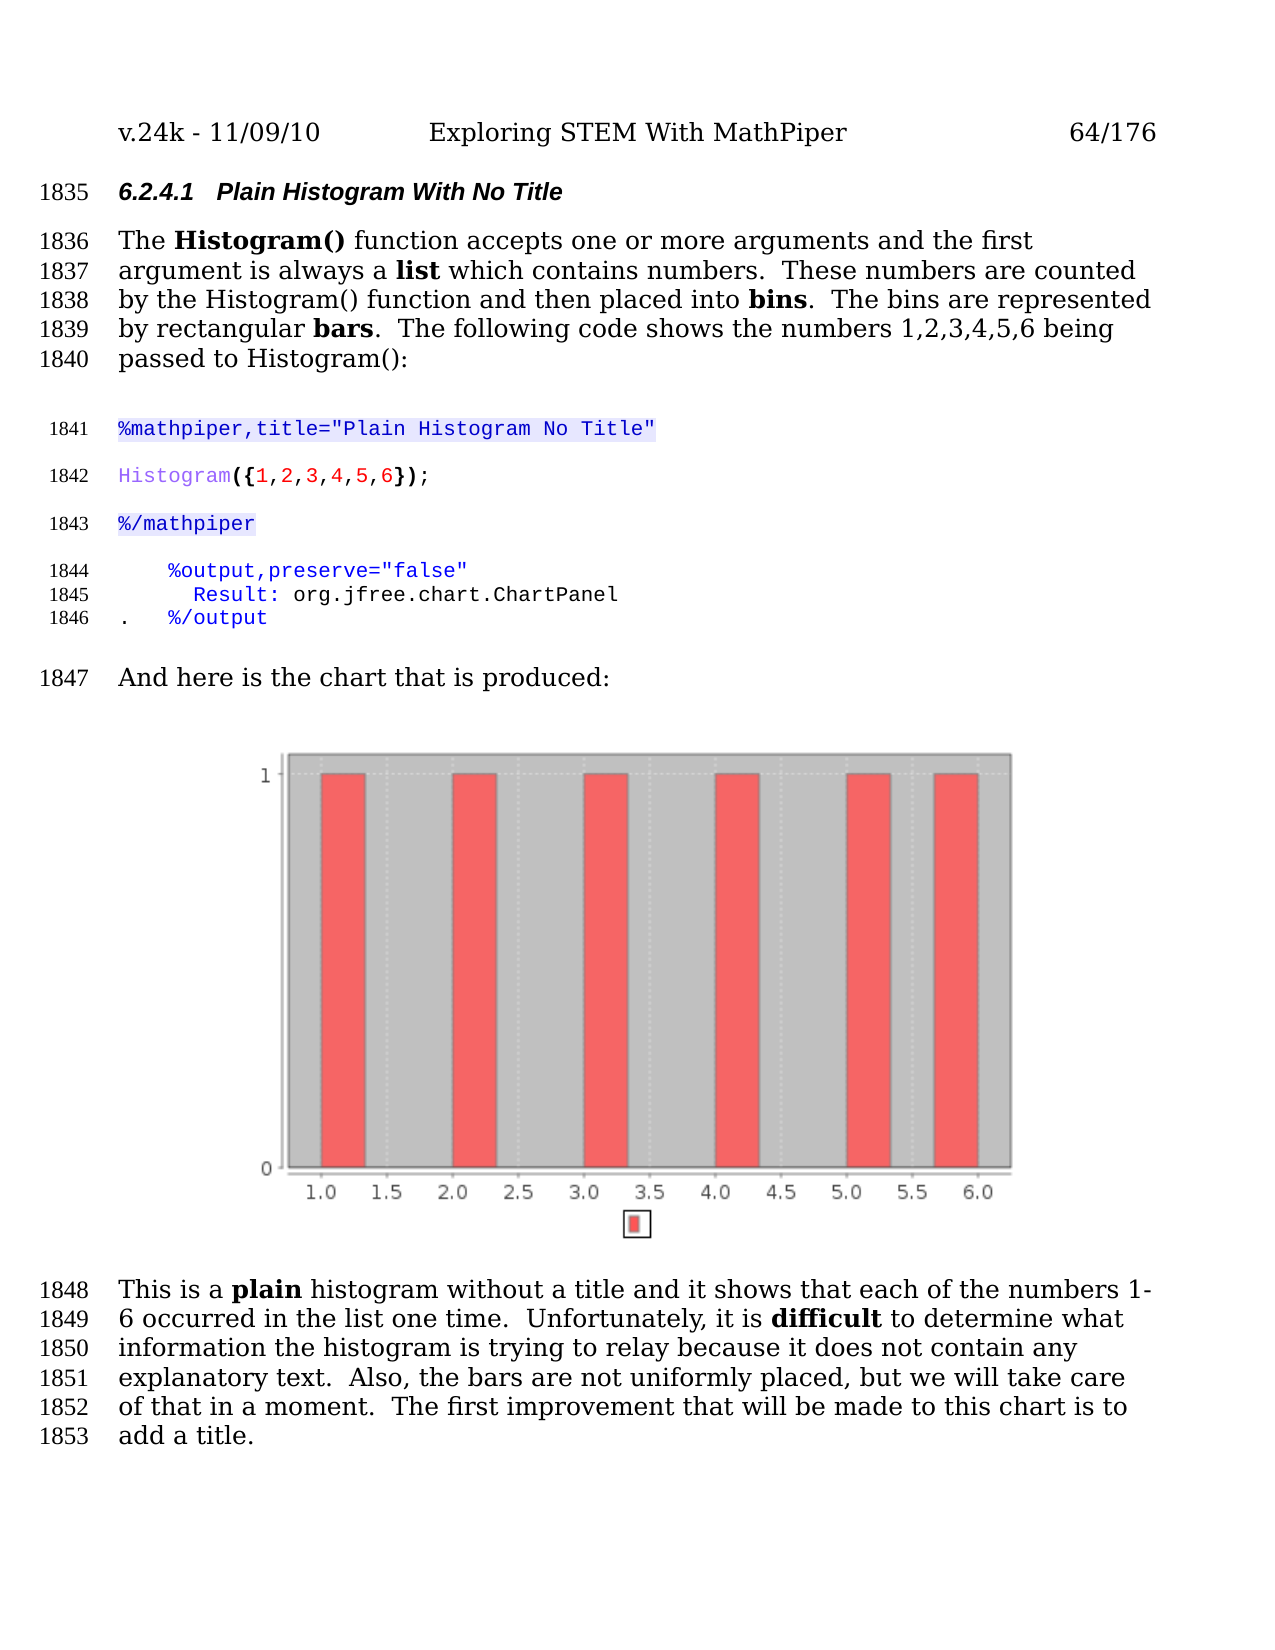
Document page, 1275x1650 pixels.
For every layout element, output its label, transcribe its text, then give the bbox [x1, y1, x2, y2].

subtitle Plain Histogram With No Title [118, 177, 1157, 205]
text This is a plain histogram without a title and it shows that each of the numbers 1-6 occurred in the list one time. Unfortunately, it is difficult to determine what information the histogram is trying to relay because it does not contain any explanatory text. Also, the bars are not uniformly placed, but we will take care of that in a moment. The first improvement that will be made to this chart is to add a title. [118, 1275, 1157, 1450]
text Histogram({1,2,3,4,5,6}); [118, 466, 1157, 489]
text And here is the chart that is produced: [118, 664, 1157, 693]
text %/mathpiper [118, 513, 1157, 536]
text The Histogram() function accepts one or more arguments and the first argument is always a list which contains numbers. These numbers are counted by the Histogram() function and then placed into bins. The bins are represented by rectangular bars. The following code shows the numbers 1,2,3,4,5,6 being passed to Histogram(): [118, 226, 1157, 373]
text . %/output [118, 607, 1157, 631]
text %output,preserve="false" [118, 560, 1157, 584]
picture [245, 743, 1030, 1240]
text %mathpiper,title="Plain Histogram No Title" [118, 418, 1157, 442]
text Result: org.jfree.chart.ChartPanel [118, 584, 1157, 607]
